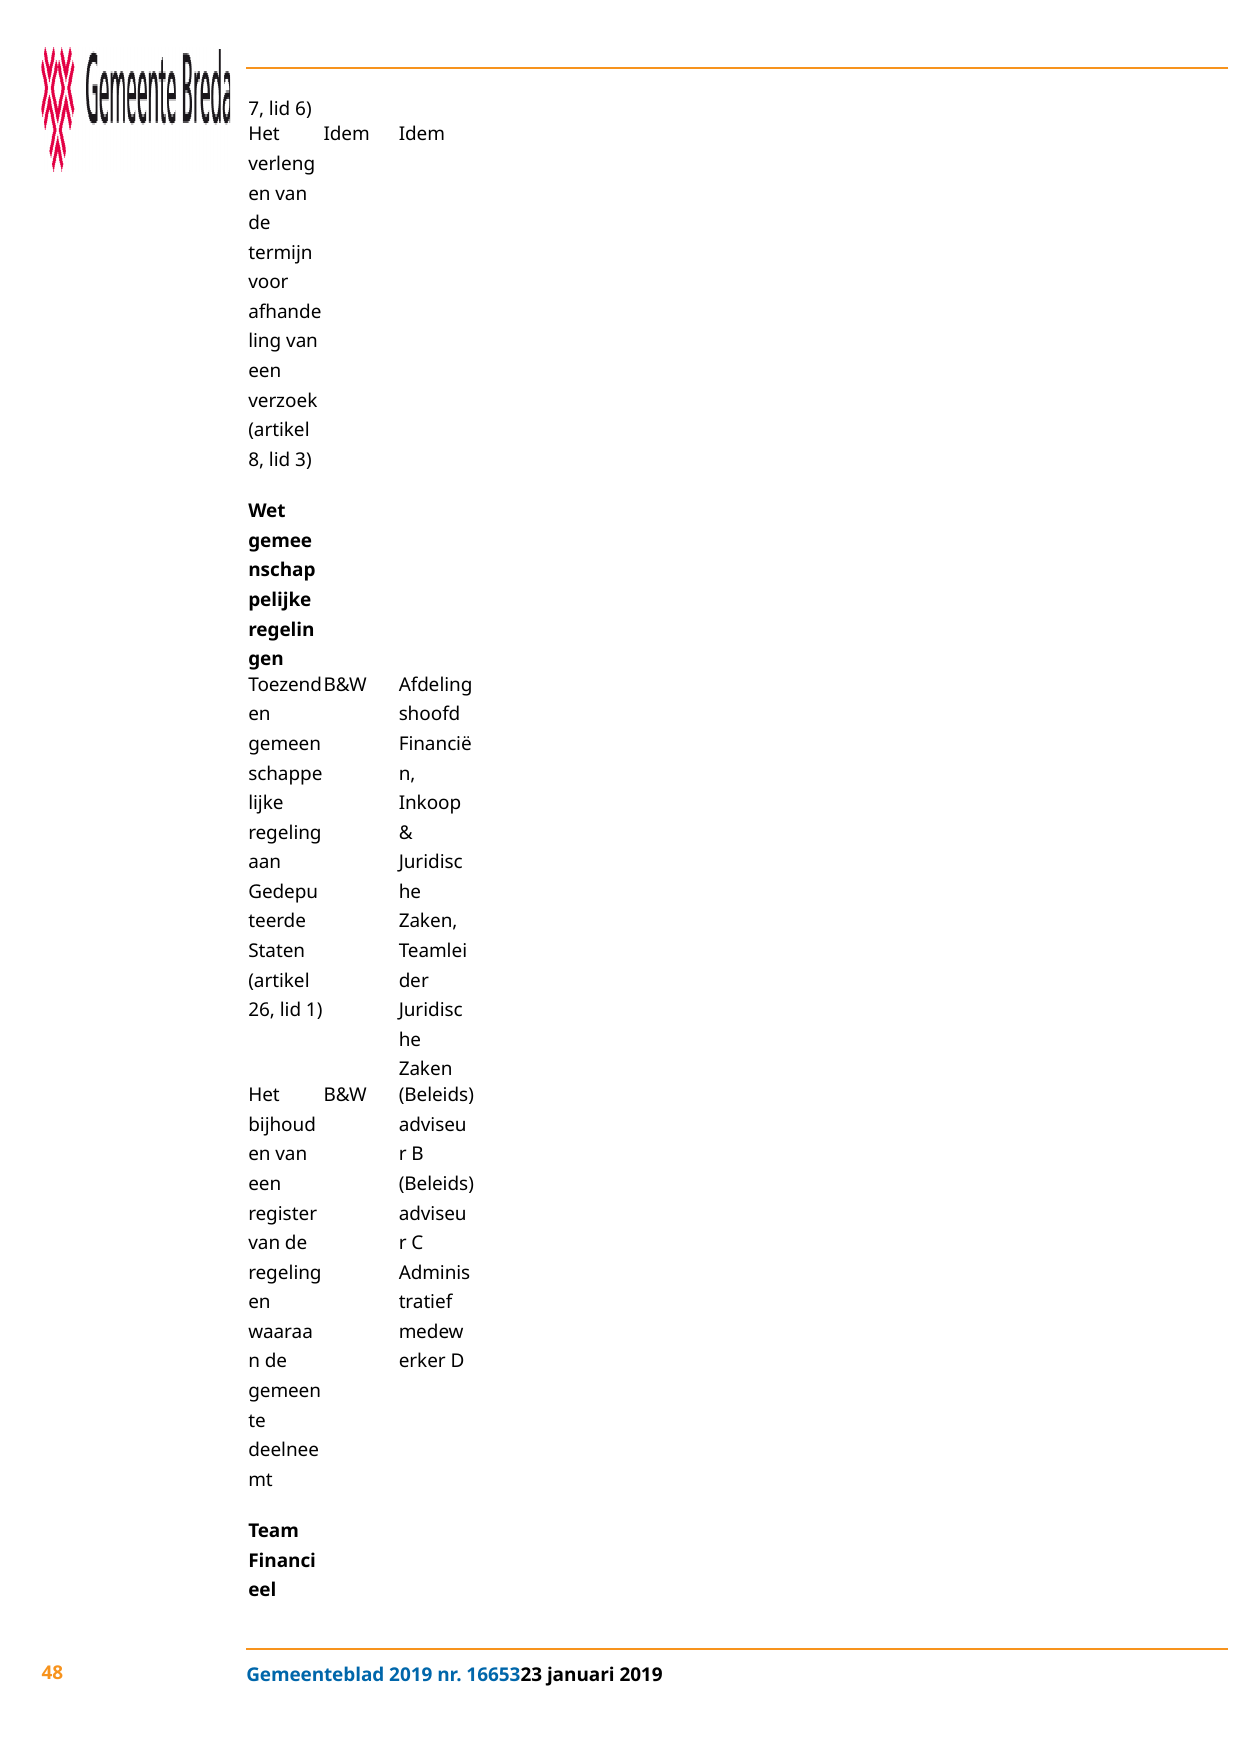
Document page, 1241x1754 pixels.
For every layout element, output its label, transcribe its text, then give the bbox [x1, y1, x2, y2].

table_cell [323, 498, 398, 671]
table_cell Idem [399, 121, 474, 472]
table_cell [474, 95, 549, 121]
table_cell [474, 1492, 549, 1517]
table_cell [399, 472, 474, 497]
table_cell [474, 121, 549, 472]
table_cell 7, lid 6) [248, 95, 323, 121]
table_cell Afdelingshoofd Financiën, Inkoop & Juridische Zaken, Teamleider Juridische Zaken [399, 671, 474, 1081]
table_cell B&W [323, 1081, 398, 1492]
table_cell [474, 671, 549, 1081]
table_cell [248, 1492, 323, 1517]
table_cell [474, 472, 549, 497]
table_cell Toezenden gemeenschappelijke regeling aan Gedeputeerde Staten (artikel 26, lid 1) [248, 671, 323, 1081]
table_cell Team Financieel [248, 1518, 323, 1602]
table_cell Het verlengen van de termijn voor afhandeling van een verzoek (artikel 8, lid 3) [248, 121, 323, 472]
table_cell [323, 1518, 398, 1602]
table_cell [323, 1492, 398, 1517]
table_cell [323, 472, 398, 497]
table_cell [399, 95, 474, 121]
table_cell Het bijhouden van een register van de regelingen waaraan de gemeente deelneemt [248, 1081, 323, 1492]
table_cell [474, 1518, 549, 1602]
table_cell [399, 1492, 474, 1517]
table_cell Wet gemeenschappelijke regelingen [248, 498, 323, 671]
table_cell (Beleids) adviseur B (Beleids) adviseur C Administratief medewerker D [399, 1081, 474, 1492]
table_cell B&W [323, 671, 398, 1081]
table_cell [474, 498, 549, 671]
table_cell [323, 95, 398, 121]
table_cell [399, 1518, 474, 1602]
table_cell [399, 498, 474, 671]
table_cell Idem [323, 121, 398, 472]
table_cell [474, 1081, 549, 1492]
table_cell [248, 472, 323, 497]
picture [41, 47, 231, 172]
